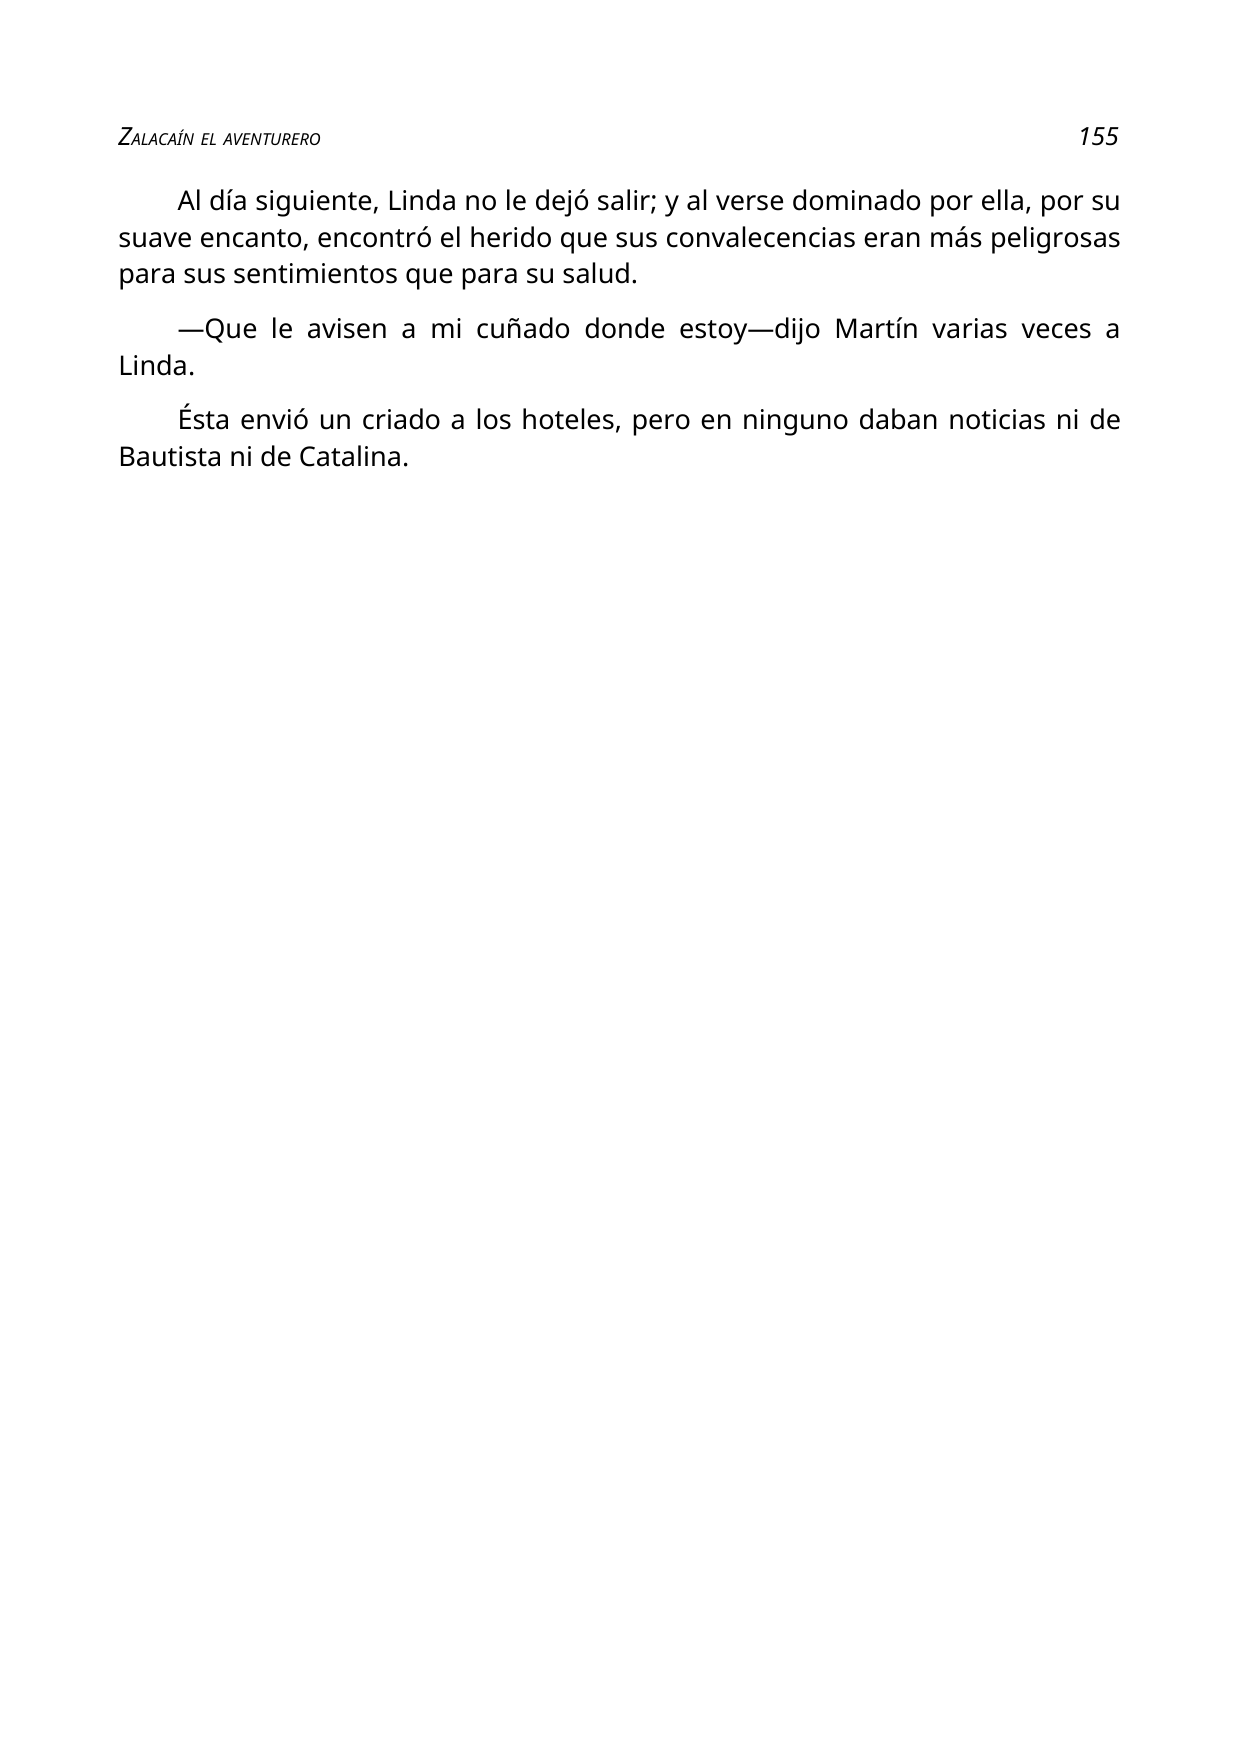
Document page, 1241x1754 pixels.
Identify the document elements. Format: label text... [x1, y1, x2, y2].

text —Que le avisen a mi cuñado donde estoy—dijo Martín varias veces a Linda. [118, 309, 1122, 383]
text Ésta envió un criado a los hoteles, pero en ninguno daban noticias ni de Bautista ni de Catalina. [118, 401, 1122, 474]
text Al día siguiente, Linda no le dejó salir; y al verse dominado por ella, por su suave encanto, encontró el herido que sus convalecencias eran más peligrosas para sus sentimientos que para su salud. [118, 182, 1122, 292]
